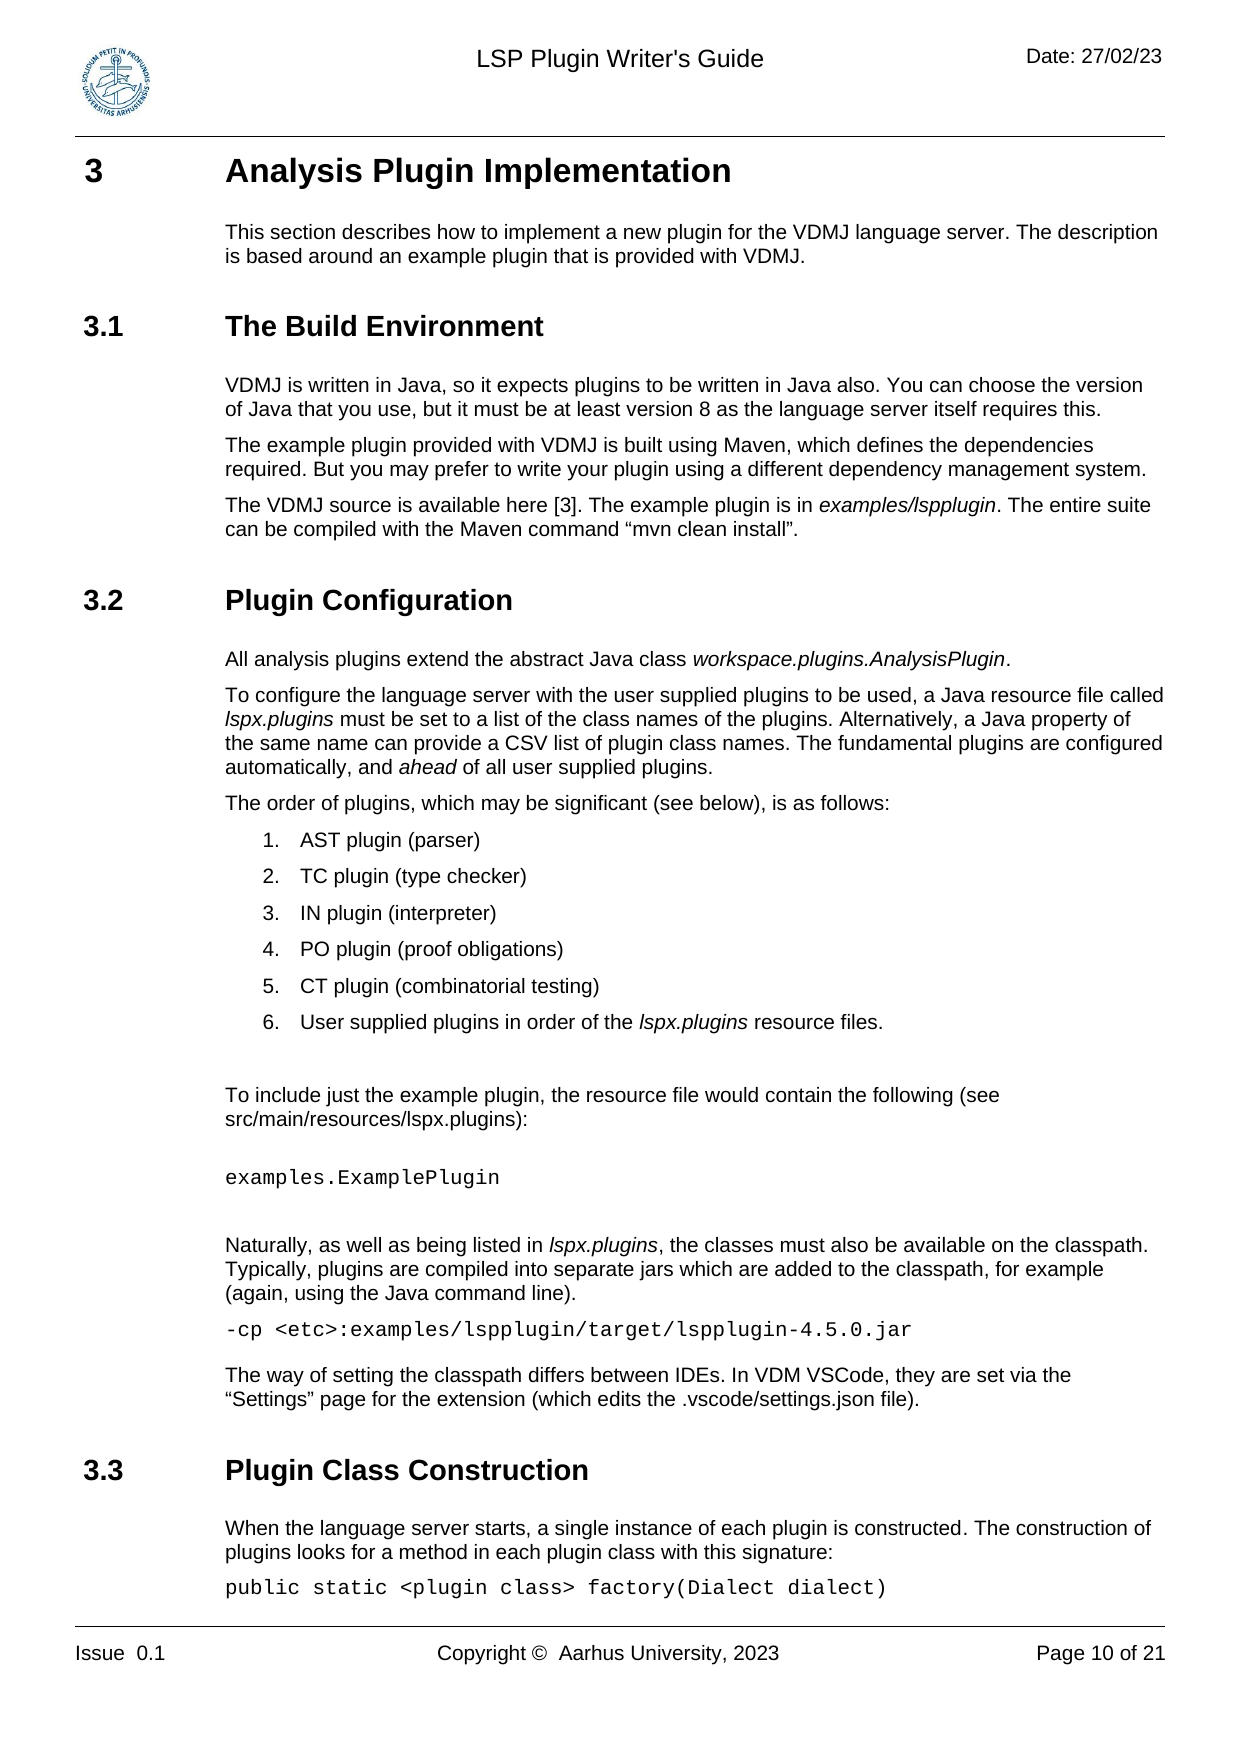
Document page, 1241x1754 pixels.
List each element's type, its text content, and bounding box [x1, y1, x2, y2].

text To include just the example plugin, the resource file would contain the following (see src/main/resources/lspx.plugins): [225, 1083, 1165, 1131]
list AST plugin (parser) [262, 828, 1165, 852]
text The way of setting the classpath differs between IDEs. In VDM VSCode, they are set via the “Settings” page for the extension (which edits the .vscode/settings.json file). [225, 1363, 1165, 1411]
text To configure the language server with the user supplied plugins to be used, a Java resource file called lspx.plugins must be set to a list of the class names of the plugins. Alternatively, a Java property of the same name can provide a CSV list of plugin class names. The fundamental plugins are configured automatically, and ahead of all user supplied plugins. [225, 683, 1165, 779]
text All analysis plugins extend the abstract Java class workspace.plugins.AnalysisPlugin. [225, 647, 1165, 671]
text examples.ExamplePlugin [225, 1166, 1165, 1189]
list PO plugin (proof obligations) [262, 937, 1165, 961]
subtitle Plugin Class Construction [75, 1453, 1165, 1486]
subtitle Analysis Plugin Implementation [75, 152, 1165, 190]
list User supplied plugins in order of the lspx.plugins resource files. [262, 1010, 1165, 1034]
picture [78, 44, 153, 120]
list TC plugin (type checker) [262, 864, 1165, 888]
text -cp <etc>:examples/lspplugin/target/lspplugin-4.5.0.jar [225, 1318, 1165, 1341]
text This section describes how to implement a new plugin for the VDMJ language server. The description is based around an example plugin that is provided with VDMJ. [225, 220, 1165, 268]
text VDMJ is written in Java, so it expects plugins to be written in Java also. You can choose the version of Java that you use, but it must be at least version 8 as the language server itself requires this. [225, 373, 1165, 421]
text Naturally, as well as being listed in lspx.plugins, the classes must also be available on the classpath. Typically, plugins are compiled into separate jars which are added to the classpath, for example (again, using the Java command line). [225, 1234, 1165, 1306]
text The order of plugins, which may be significant (see below), is as follows: [225, 792, 1165, 816]
subtitle The Build Environment [75, 310, 1165, 343]
text public static <plugin class> factory(Dialect dialect) [225, 1576, 1165, 1599]
text The VDMJ source is available here [3]. The example plugin is in examples/lspplugin. The entire suite can be compiled with the Maven command “mvn clean install”. [225, 494, 1165, 542]
subtitle Plugin Configuration [75, 584, 1165, 617]
list CT plugin (combinatorial testing) [262, 974, 1165, 998]
text When the language server starts, a single instance of each plugin is constructed. The construction of plugins looks for a method in each plugin class with this signature: [225, 1516, 1165, 1564]
list IN plugin (interpreter) [262, 901, 1165, 925]
text The example plugin provided with VDMJ is built using Maven, which defines the dependencies required. But you may prefer to write your plugin using a different dependency management system. [225, 433, 1165, 481]
